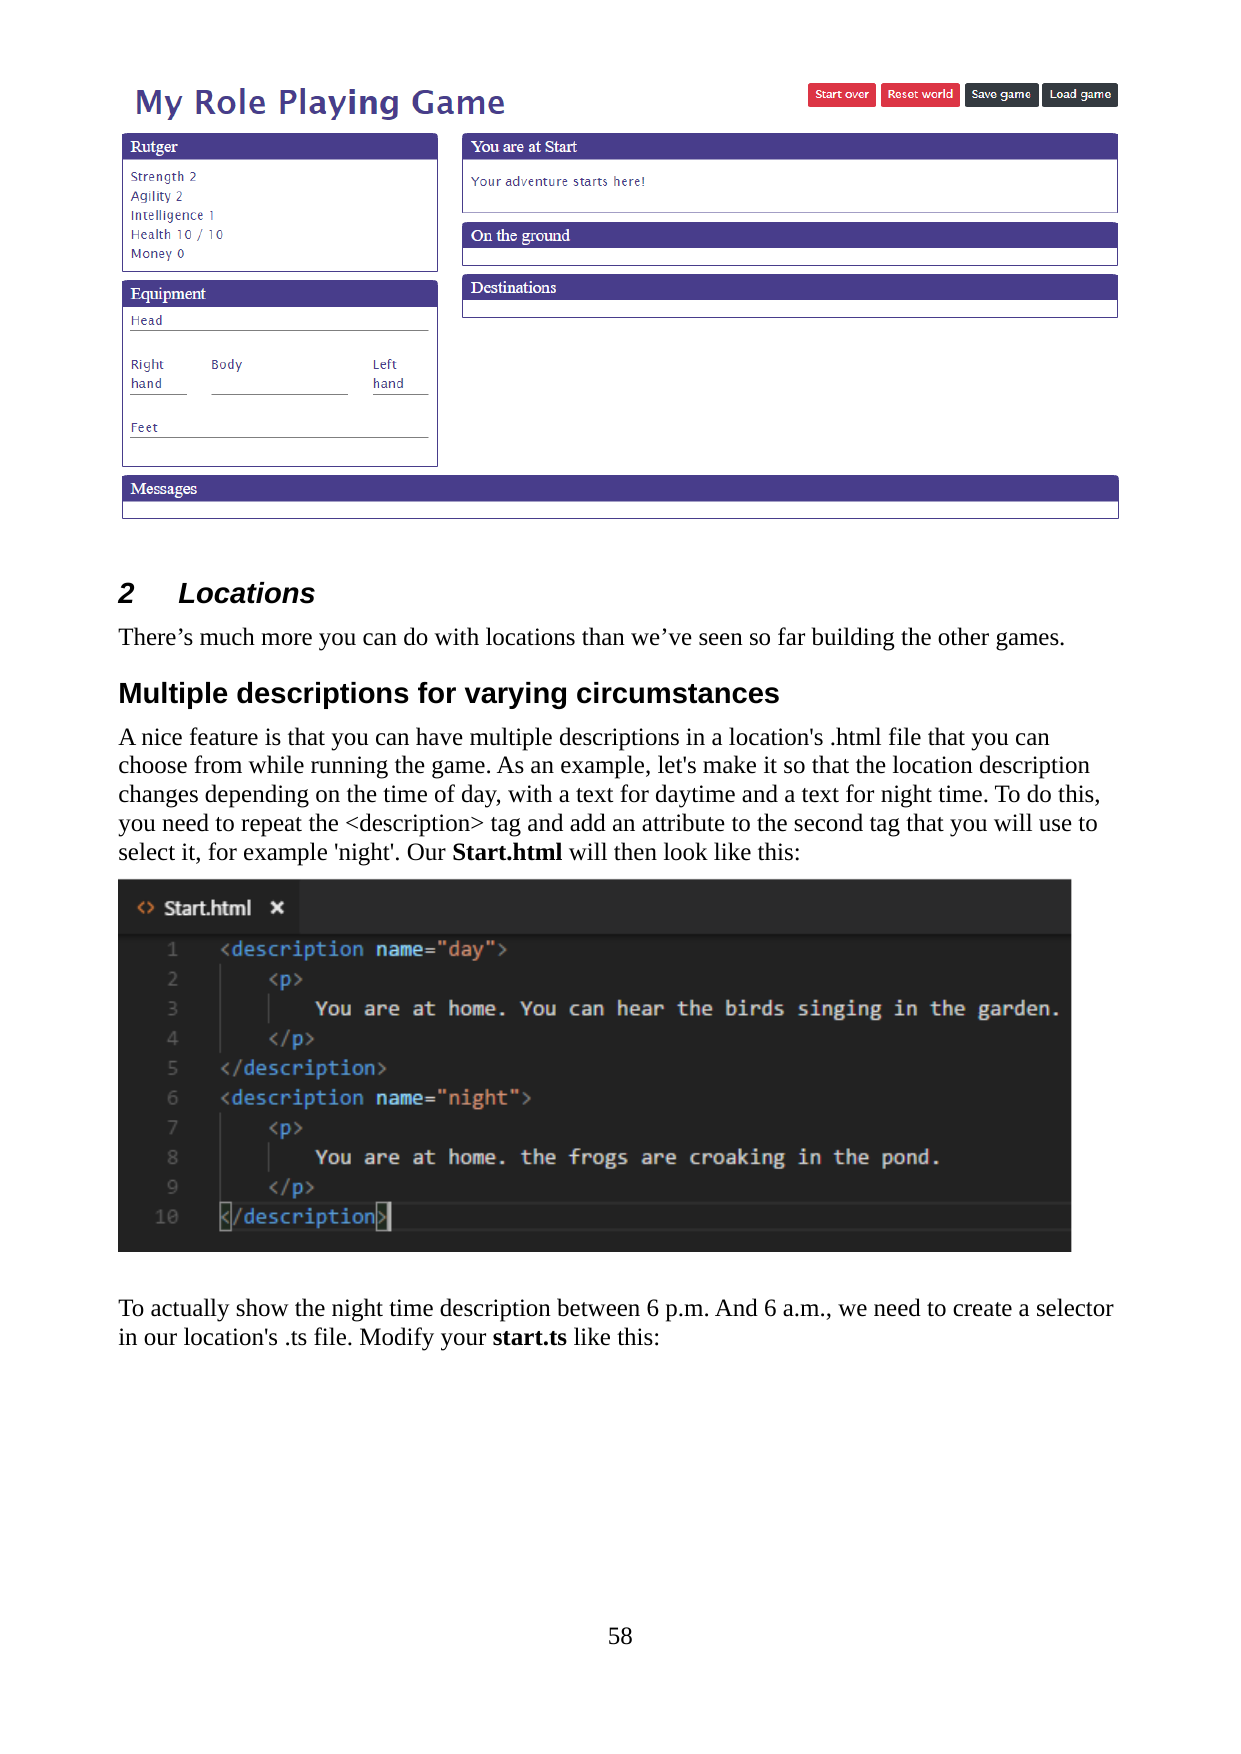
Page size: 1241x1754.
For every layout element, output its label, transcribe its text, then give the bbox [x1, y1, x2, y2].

subtitle Locations [118, 576, 1122, 609]
text There’s much more you can do with locations than we’ve seen so far building the other games. [118, 622, 1122, 651]
subtitle Multiple descriptions for varying circumstances [118, 676, 1122, 709]
text To actually show the night time description between 6 p.m. And 6 a.m., we need to create a selector in our location's .ts file. Modify your start.ts like this: [118, 1293, 1122, 1350]
text A nice feature is that you can have multiple descriptions in a location's .html file that you can choose from while running the game. As an example, let's make it so that the location description changes depending on the time of day, with a text for daytime and a text for night time. To do this, you need to repeat the <description> tag and add an attribute to the second tag that you will use to select it, for example 'night'. Our Start.html will then look like this: [118, 722, 1122, 866]
